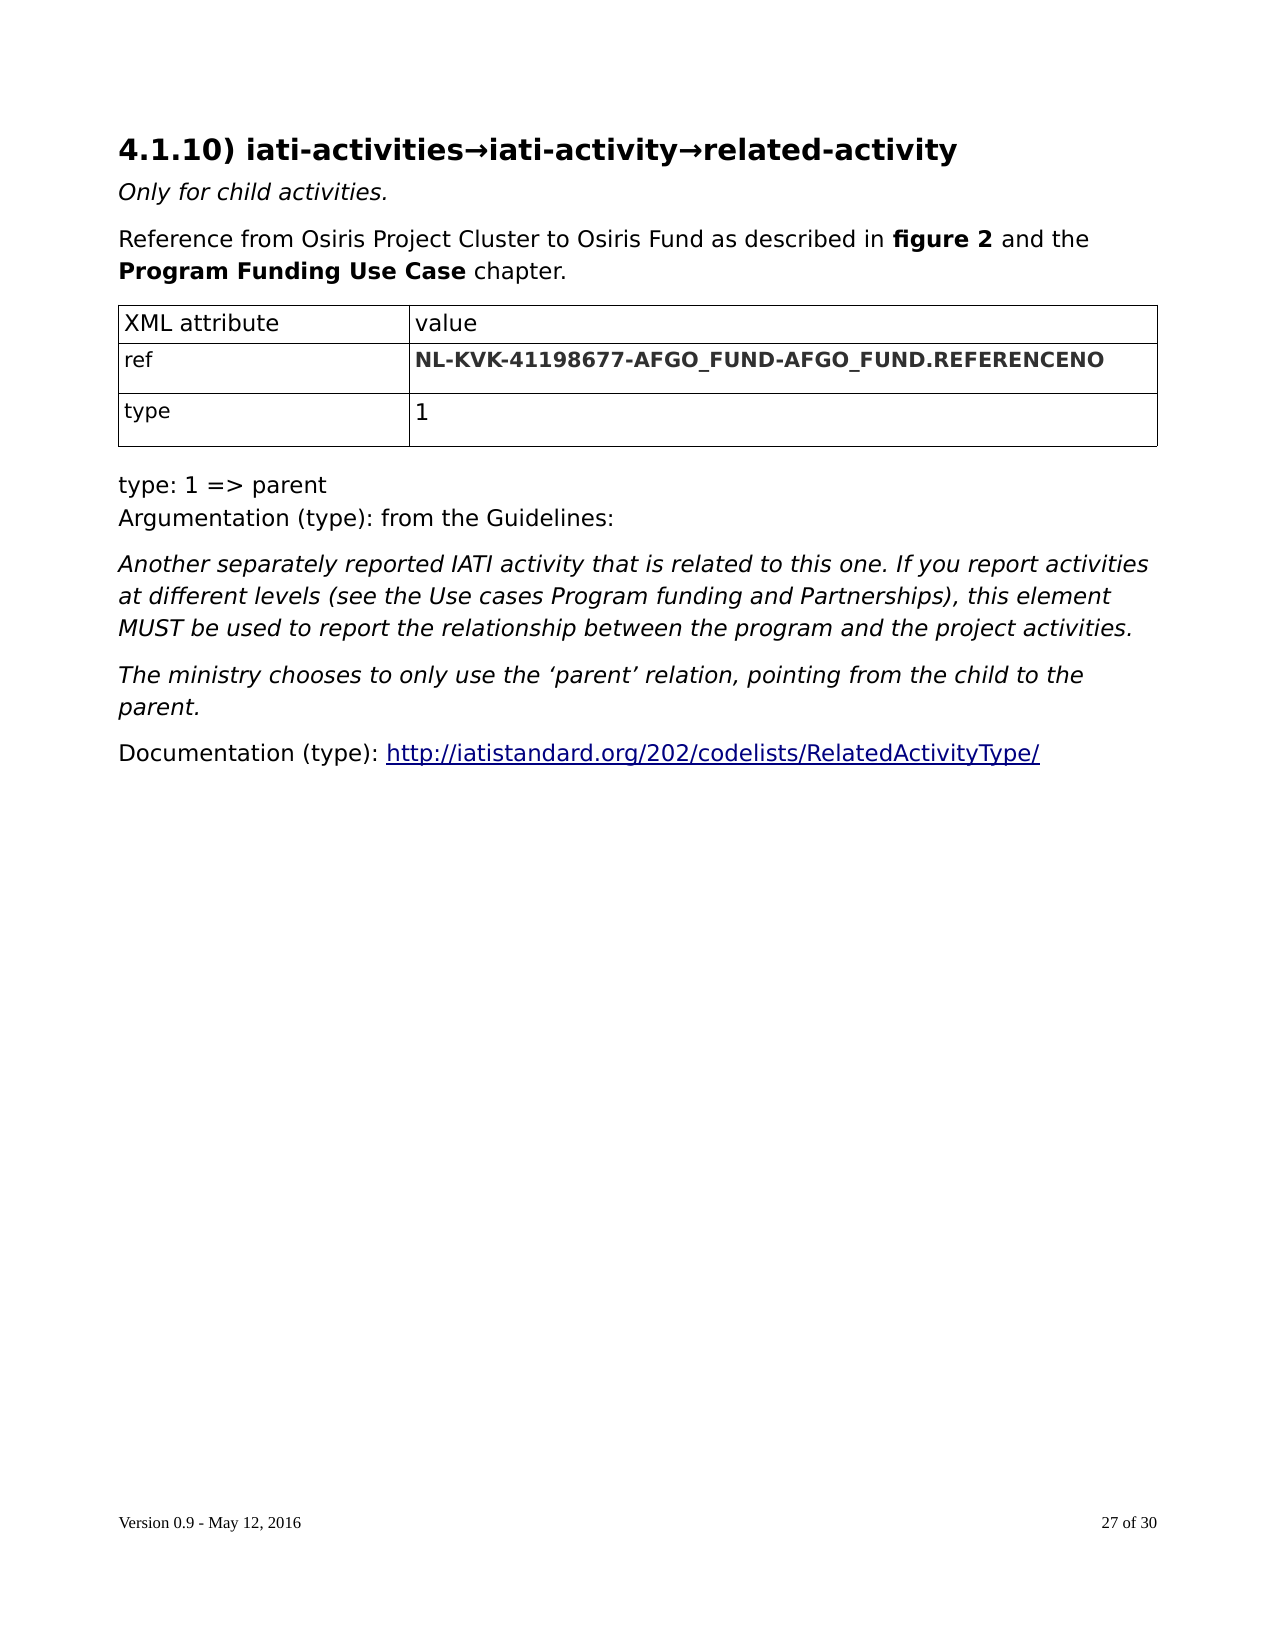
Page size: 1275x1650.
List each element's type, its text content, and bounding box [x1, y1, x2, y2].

table_cell NL-KVK-41198677-AFGO_FUND-AFGO_FUND.REFERENCENO [410, 344, 1157, 393]
subtitle 4.1.10) iati-activities→iati-activity→related-activity [118, 133, 1157, 167]
text type: 1 => parent Argumentation (type): from the Guidelines: [118, 473, 1157, 531]
text Only for child activities. [118, 179, 1157, 206]
table_header value [410, 306, 1157, 343]
table_cell ref [119, 344, 409, 393]
table_header XML attribute [119, 306, 409, 343]
text The ministry chooses to only use the ‘parent’ relation, pointing from the child to the parent. [118, 662, 1157, 720]
text Documentation (type): http://iatistandard.org/202/codelists/RelatedActivityType/ [118, 740, 1157, 767]
table_cell 1 [410, 394, 1157, 446]
table_cell type [119, 394, 409, 446]
text Reference from Osiris Project Cluster to Osiris Fund as described in figure 2 and the Program Funding Use Case chapter. [118, 226, 1157, 284]
text Another separately reported IATI activity that is related to this one. If you report activities at different levels (see the Use cases Program funding and Partnerships), this element MUST be used to report the relationship between the program and the project activities. [118, 551, 1157, 642]
